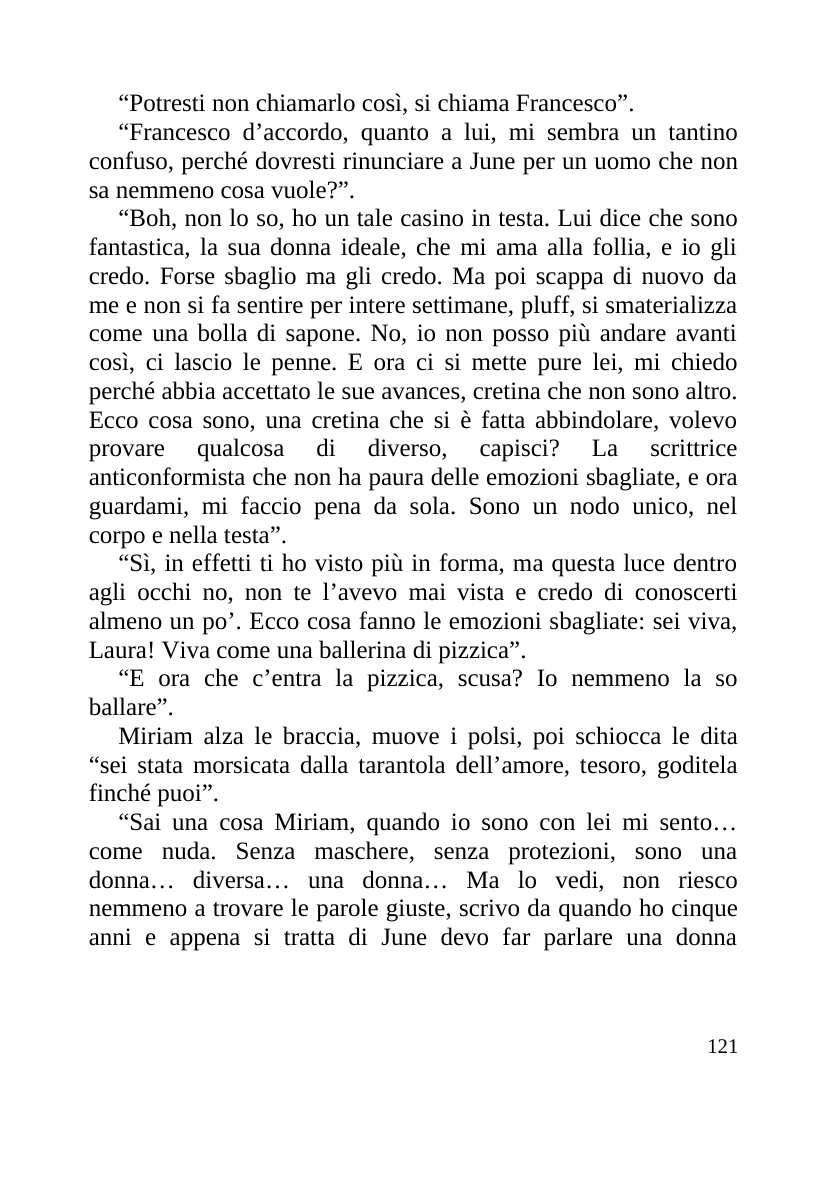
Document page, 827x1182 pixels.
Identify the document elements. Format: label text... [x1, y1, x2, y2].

text “Boh, non lo so, ho un tale casino in testa. Lui dice che sono fantastica, la sua donna ideale, che mi ama alla follia, e io gli credo. Forse sbaglio ma gli credo. Ma poi scappa di nuovo da me e non si fa sentire per intere settimane, pluff, si smaterializza come una bolla di sapone. No, io non posso più andare avanti così, ci lascio le penne. E ora ci si mette pure lei, mi chiedo perché abbia accettato le sue avances, cretina che non sono altro. Ecco cosa sono, una cretina che si è fatta abbindolare, volevo provare qualcosa di diverso, capisci? La scrittrice anticonformista che non ha paura delle emozioni sbagliate, e ora guardami, mi faccio pena da sola. Sono un nodo unico, nel corpo e nella testa”. [88, 203, 738, 548]
text Miriam alza le braccia, muove i polsi, poi schiocca le dita “sei stata morsicata dalla tarantola dell’amore, tesoro, goditela finché puoi”. [88, 721, 738, 807]
text “Sì, in effetti ti ho visto più in forma, ma questa luce dentro agli occhi no, non te l’avevo mai vista e credo di conoscerti almeno un po’. Ecco cosa fanno le emozioni sbagliate: sei viva, Laura! Viva come una ballerina di pizzica”. [88, 548, 738, 663]
text “Sai una cosa Miriam, quando io sono con lei mi sento… come nuda. Senza maschere, senza protezioni, sono una donna… diversa… una donna… Ma lo vedi, non riesco nemmeno a trovare le parole giuste, scrivo da quando ho cinque anni e appena si tratta di June devo far parlare una donna [88, 807, 738, 951]
text “Potresti non chiamarlo così, si chiama Francesco”. [88, 88, 738, 117]
text “Francesco d’accordo, quanto a lui, mi sembra un tantino confuso, perché dovresti rinunciare a June per un uomo che non sa nemmeno cosa vuole?”. [88, 117, 738, 203]
text “E ora che c’entra la pizzica, scusa? Io nemmeno la so ballare”. [88, 663, 738, 721]
